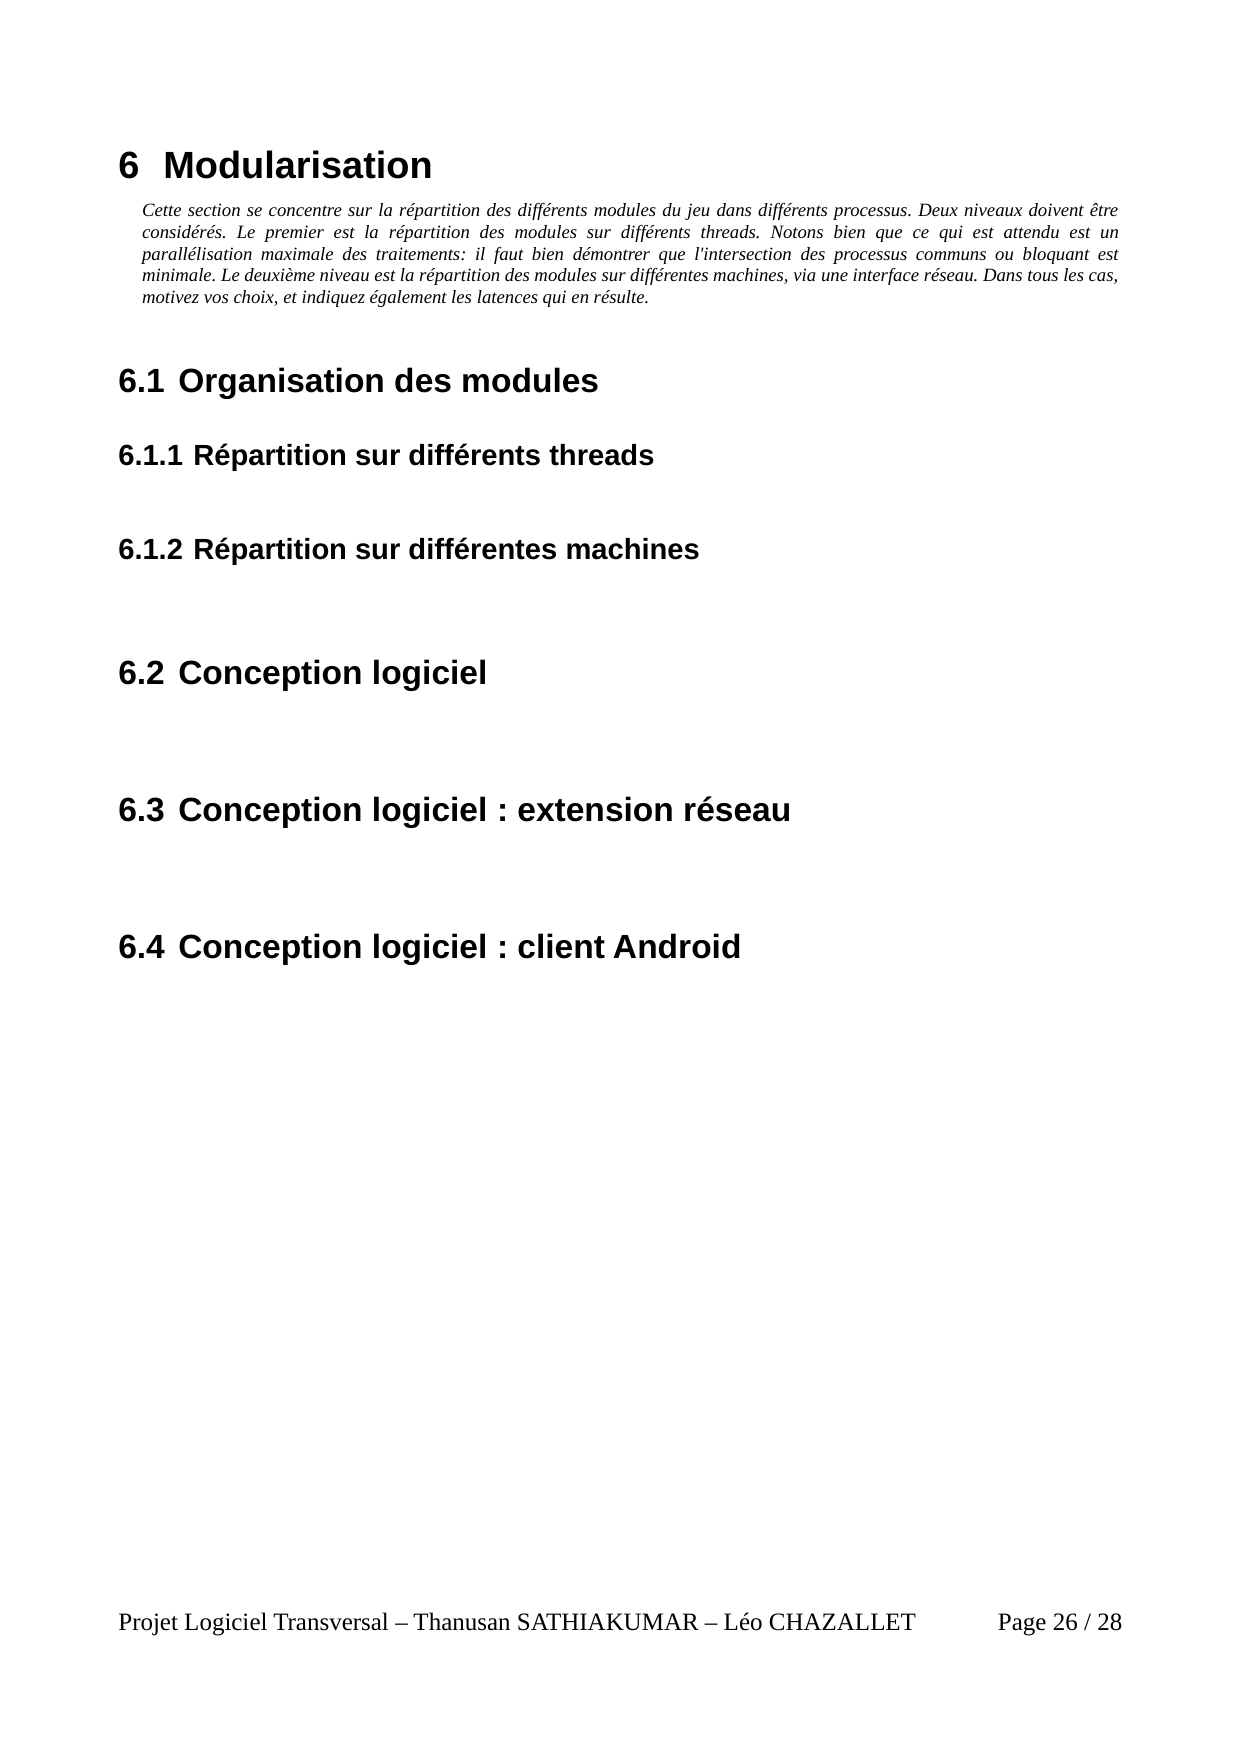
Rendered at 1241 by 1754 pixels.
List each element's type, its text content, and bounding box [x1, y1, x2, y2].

subtitle Organisation des modules [118, 361, 1122, 399]
subtitle Répartition sur différents threads [118, 438, 1122, 471]
subtitle Répartition sur différentes machines [118, 532, 1122, 565]
subtitle Modularisation [118, 143, 1122, 187]
text Cette section se concentre sur la répartition des différents modules du jeu dans différents processus. Deux niveaux doivent être considérés. Le premier est la répartition des modules sur différents threads. Notons bien que ce qui est attendu est un parallélisation maximale des traitements: il faut bien démontrer que l'intersection des processus communs ou bloquant est minimale. Le deuxième niveau est la répartition des modules sur différentes machines, via une interface réseau. Dans tous les cas, motivez vos choix, et indiquez également les latences qui en résulte. [142, 199, 1122, 307]
subtitle Conception logiciel : extension réseau [118, 790, 1122, 829]
subtitle Conception logiciel [118, 653, 1122, 691]
subtitle Conception logiciel : client Android [118, 927, 1122, 966]
